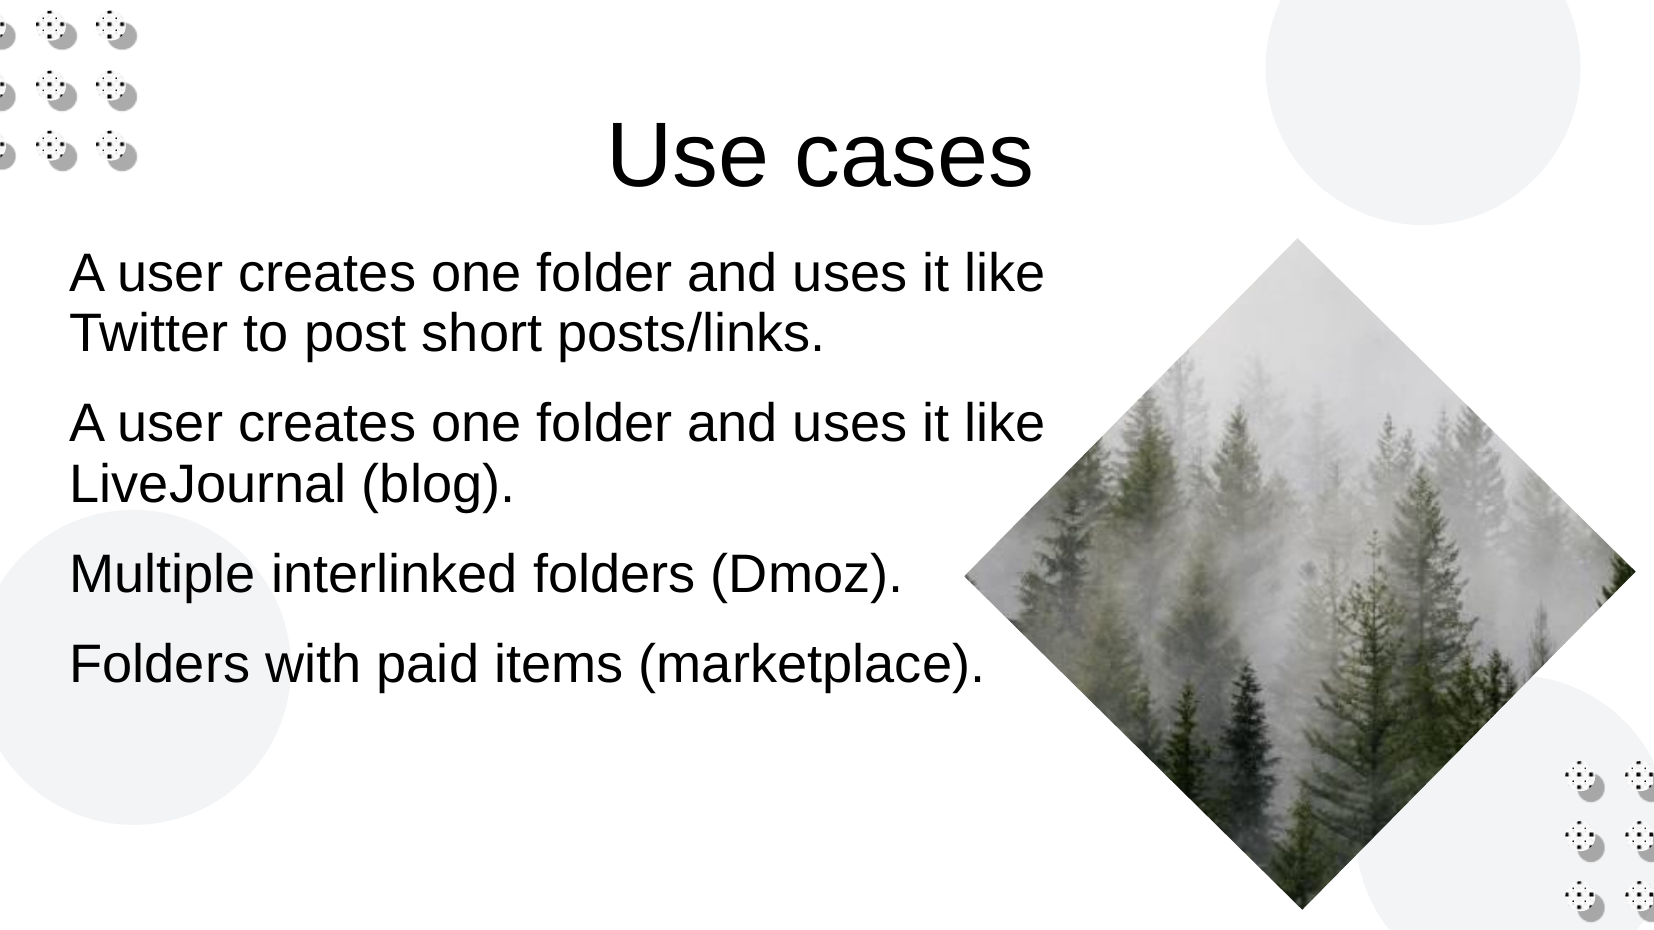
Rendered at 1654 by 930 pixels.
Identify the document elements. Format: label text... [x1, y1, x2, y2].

picture [36, 130, 67, 161]
picture [1565, 761, 1596, 792]
picture [1625, 821, 1654, 852]
text_box [964, 238, 1636, 910]
picture [1565, 821, 1596, 852]
text_box A user creates one folder and uses it like Twitter to post short posts/links. A user creates one folder and uses it like LiveJournal (blog). Multiple interlinked folders (Dmoz). Folders with paid items (marketplace). [54, 171, 1255, 765]
picture [0, 73, 7, 98]
picture [35, 70, 67, 101]
title Use cases [76, 76, 1565, 232]
picture [1565, 881, 1596, 912]
picture [0, 13, 7, 38]
picture [99, 70, 123, 76]
picture [35, 10, 66, 41]
picture [95, 10, 126, 41]
picture [0, 133, 7, 158]
picture [1625, 881, 1654, 912]
picture [1625, 761, 1654, 792]
